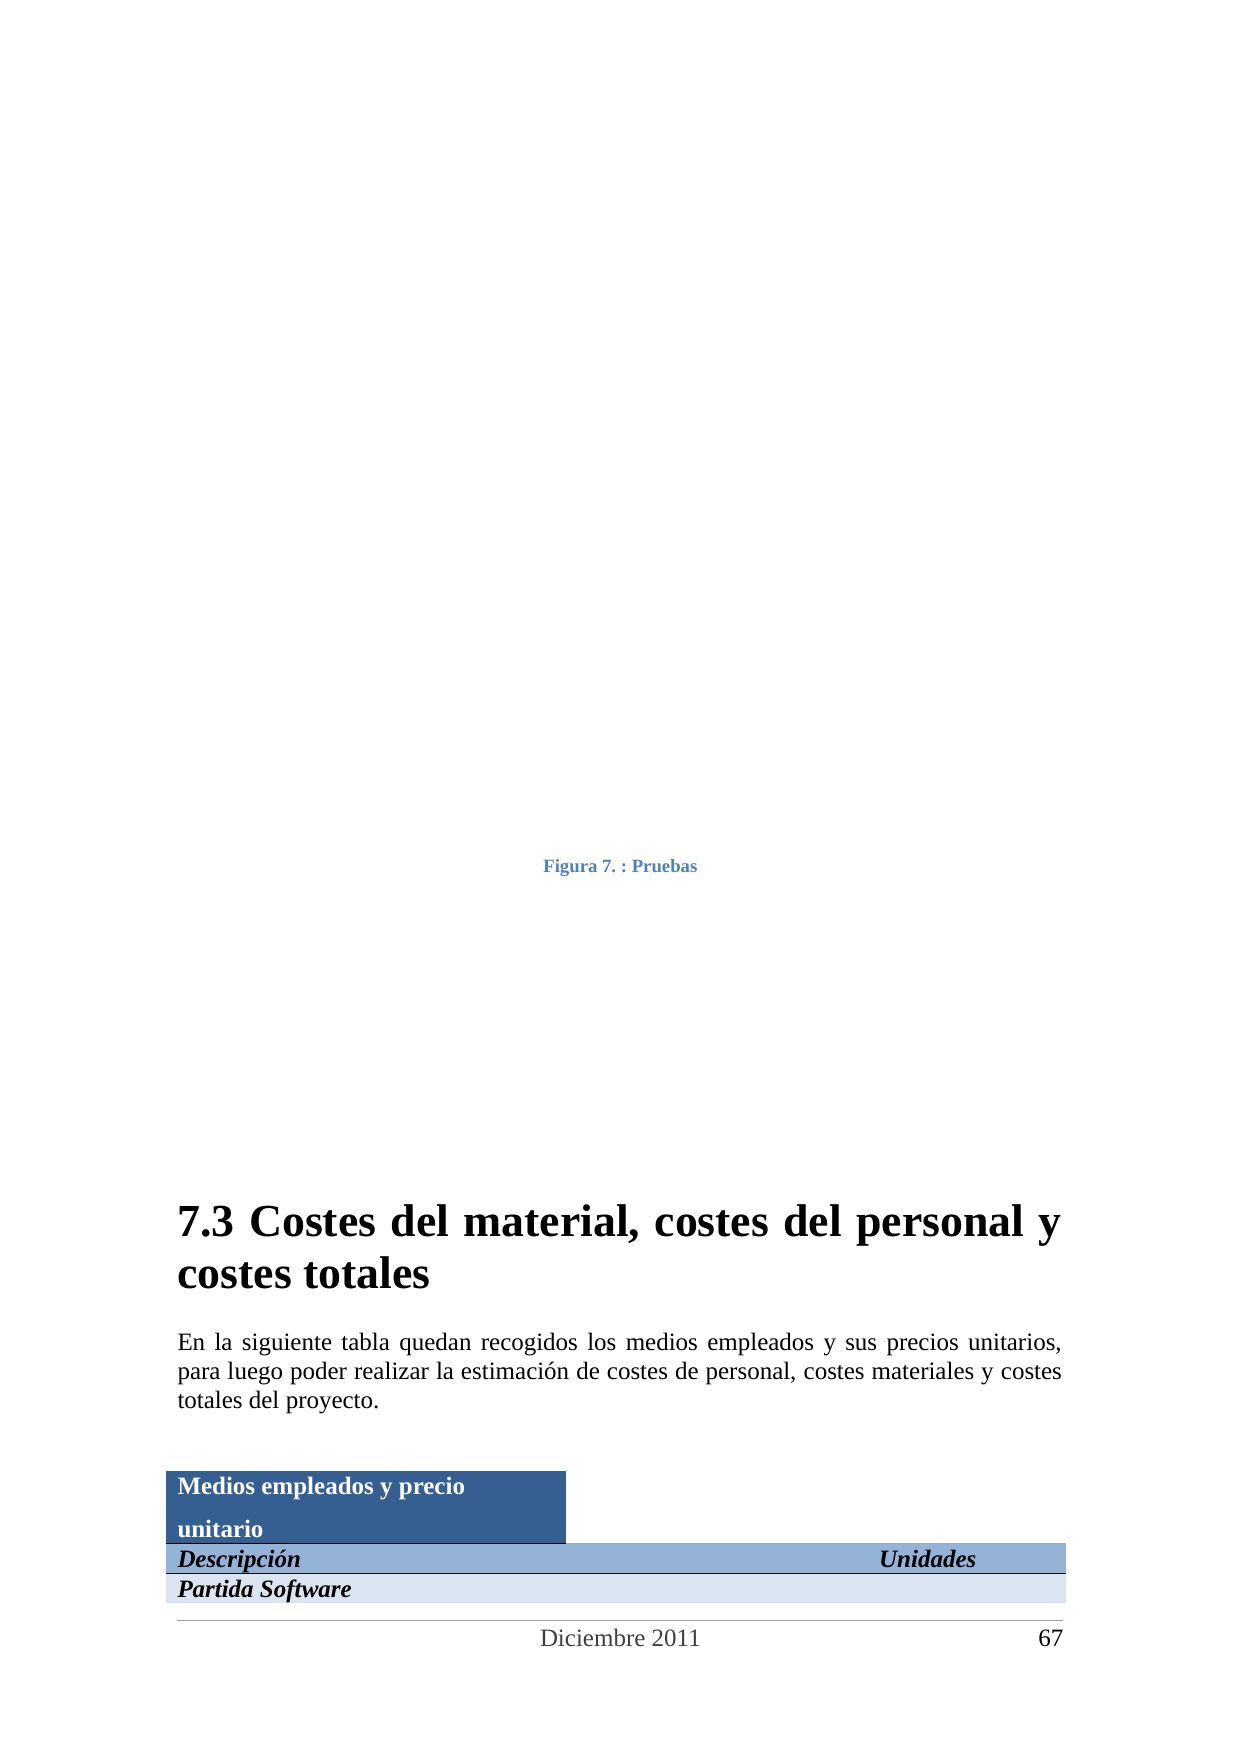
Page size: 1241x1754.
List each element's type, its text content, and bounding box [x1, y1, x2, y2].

table_cell Unidades [791, 1543, 1066, 1573]
text Figura 7. : Pruebas [177, 855, 1063, 877]
table_cell Partida Software [166, 1574, 791, 1603]
table_cell Descripción [166, 1543, 791, 1573]
table_cell [791, 1574, 1066, 1603]
text 7.3 Costes del material, costes del personal y costes totales [177, 1193, 1063, 1299]
table_header Medios empleados y precio unitario [166, 1471, 566, 1543]
text En la siguiente tabla quedan recogidos los medios empleados y sus precios unitarios, para luego poder realizar la estimación de costes de personal, costes materiales y costes totales del proyecto. [177, 1327, 1063, 1414]
